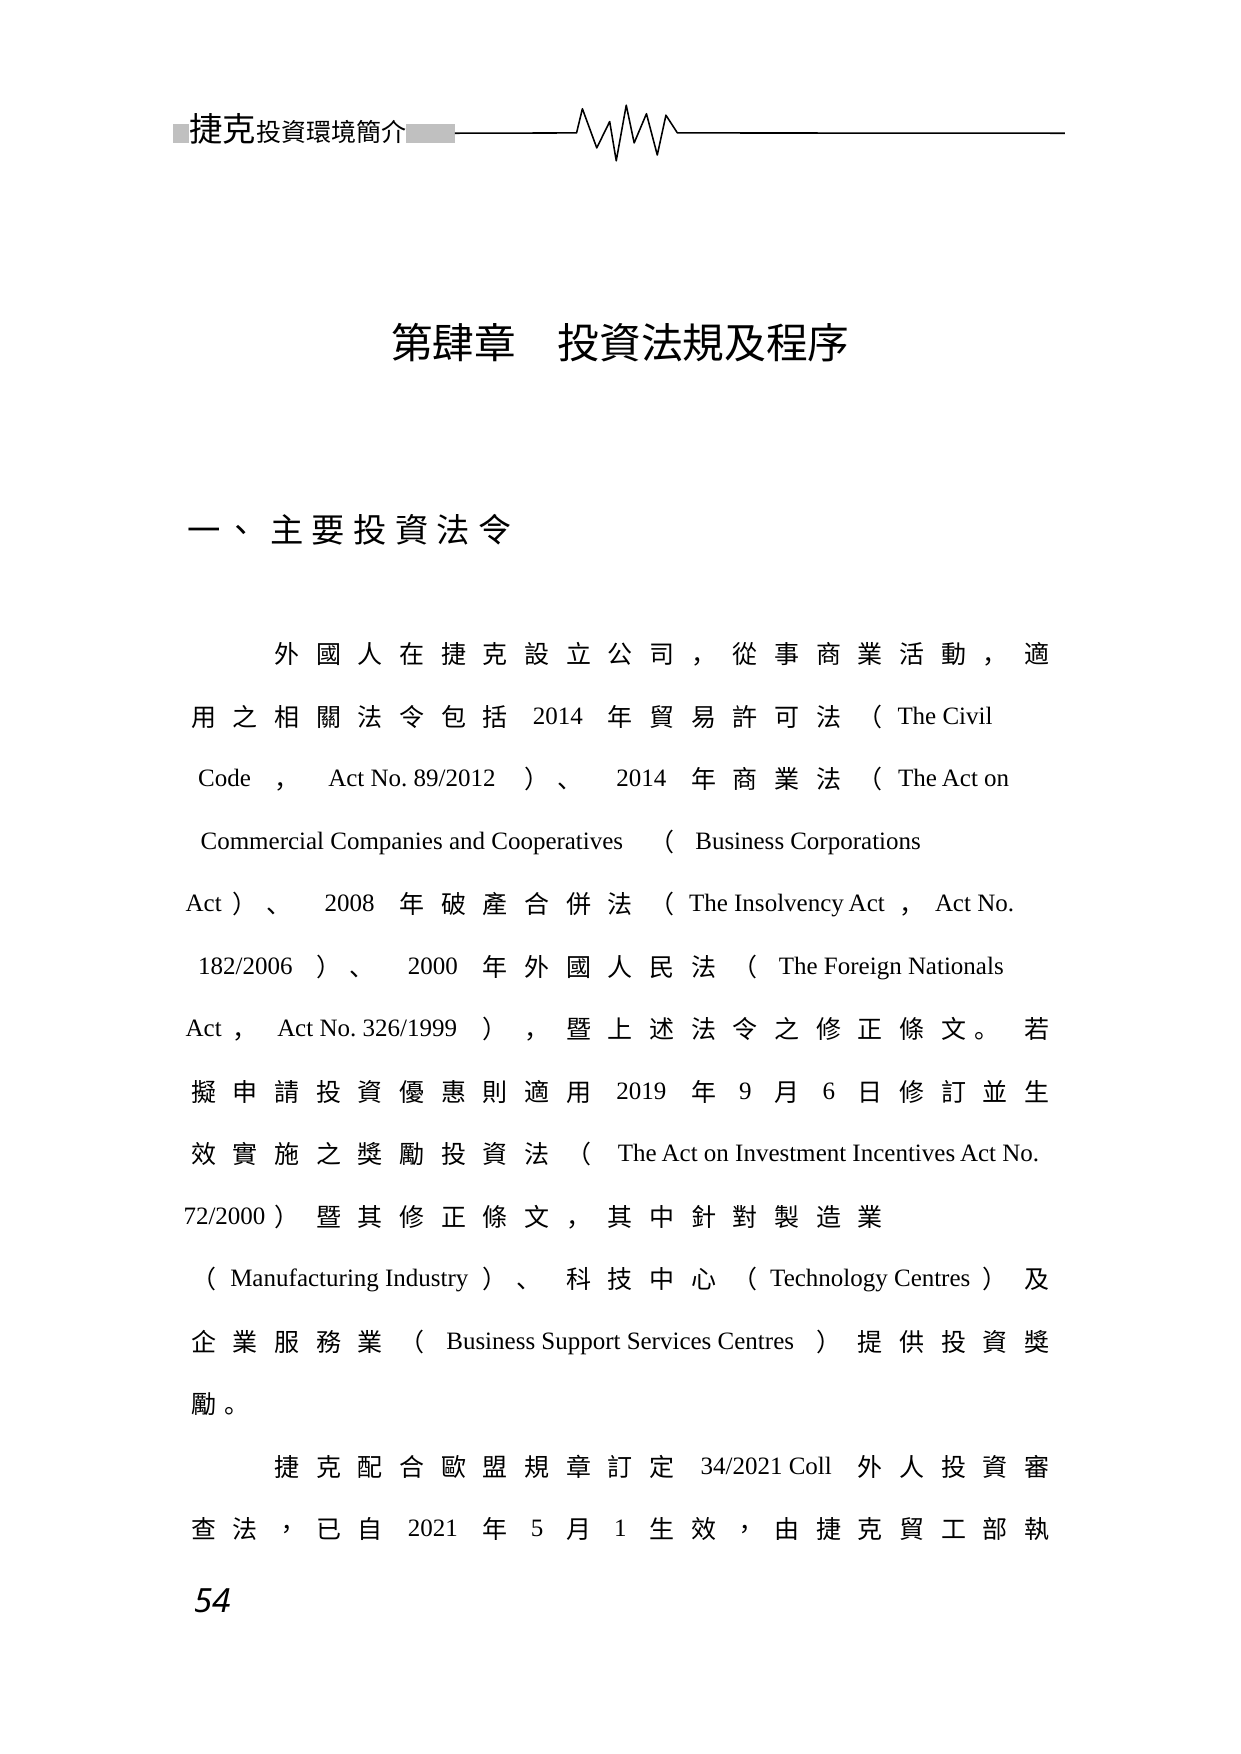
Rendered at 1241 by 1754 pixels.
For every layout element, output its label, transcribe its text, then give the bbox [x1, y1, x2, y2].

text 捷克配合歐盟規章訂定34/2021 Coll外人投資審查法，已自2021年5月1生效，由捷克貿工部執 [183, 1424, 1058, 1549]
text 外國人在捷克設立公司，從事商業活動，適用之相關法令包括2014年貿易許可法（The Civil Code，Act No. 89/2012）、2014年商業法（The Act on Commercial Companies and Cooperatives（Business Corporations Act）、2008年破產合併法（The Insolvency Act，Act No. 182/2006）、2000年外國人民法（The Foreign Nationals Act，Act No. 326/1999 ），暨上述法令之修正條文。若擬申請投資優惠則適用2019年9月6日修訂並生效實施之獎勵投資法（The Act on Investment Incentives Act No. 72/2000）暨其修正條文，其中針對製造業（Manufacturing Industry）、科技中心（Technology Centres）及企業服務業（Business Support Services Centres）提供投資獎勵。 [183, 611, 1058, 1424]
text 第肆章 投資法規及程序 [183, 299, 1058, 361]
text 一、主要投資法令 [183, 486, 1058, 549]
